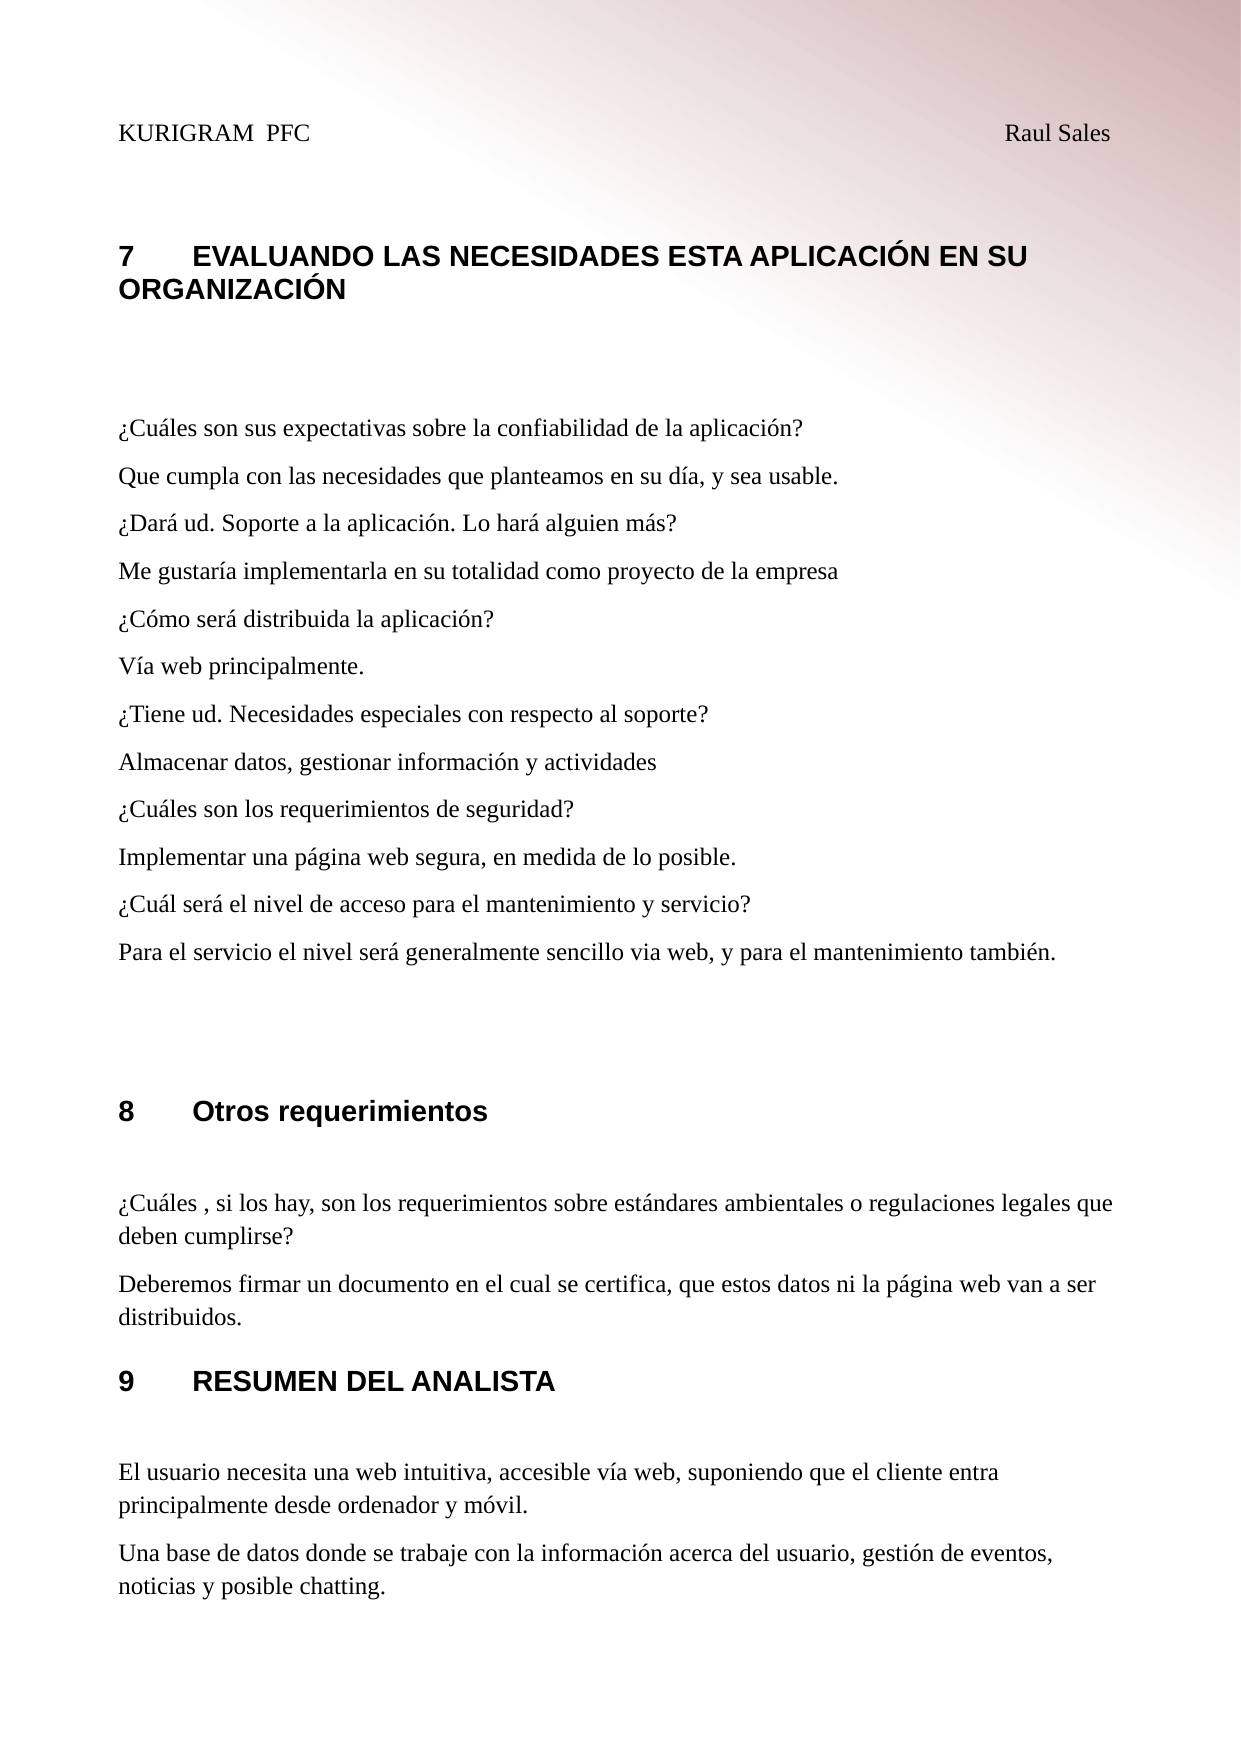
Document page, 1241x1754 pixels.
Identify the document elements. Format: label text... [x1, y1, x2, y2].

text ¿Cuáles son los requerimientos de seguridad? [118, 794, 1122, 823]
text Implementar una página web segura, en medida de lo posible. [118, 842, 1122, 871]
text Vía web principalmente. [118, 651, 1122, 680]
text ¿Tiene ud. Necesidades especiales con respecto al soporte? [118, 699, 1122, 728]
text Que cumpla con las necesidades que planteamos en su día, y sea usable. [118, 461, 1122, 490]
text ¿Cuáles , si los hay, son los requerimientos sobre estándares ambientales o regulaciones legales que deben cumplirse? [118, 1188, 1122, 1250]
subtitle 7 EVALUANDO LAS NECESIDADES ESTA APLICACIÓN EN SU ORGANIZACIÓN [118, 238, 1122, 306]
text Una base de datos donde se trabaje con la información acerca del usuario, gestión de eventos, noticias y posible chatting. [118, 1538, 1122, 1600]
subtitle 9 RESUMEN DEL ANALISTA [118, 1364, 1122, 1397]
text Me gustaría implementarla en su totalidad como proyecto de la empresa [118, 556, 1122, 585]
text Deberemos firmar un documento en el cual se certifica, que estos datos ni la página web van a ser distribuidos. [118, 1269, 1122, 1330]
text ¿Cuál será el nivel de acceso para el mantenimiento y servicio? [118, 889, 1122, 918]
text Almacenar datos, gestionar información y actividades [118, 747, 1122, 775]
subtitle 8 Otros requerimientos [118, 1094, 1122, 1128]
text ¿Dará ud. Soporte a la aplicación. Lo hará alguien más? [118, 508, 1122, 537]
text El usuario necesita una web intuitiva, accesible vía web, suponiendo que el cliente entra principalmente desde ordenador y móvil. [118, 1457, 1122, 1519]
text ¿Cuáles son sus expectativas sobre la confiabilidad de la aplicación? [118, 413, 1122, 442]
text ¿Cómo será distribuida la aplicación? [118, 604, 1122, 632]
text Para el servicio el nivel será generalmente sencillo via web, y para el mantenimiento también. [118, 937, 1122, 966]
